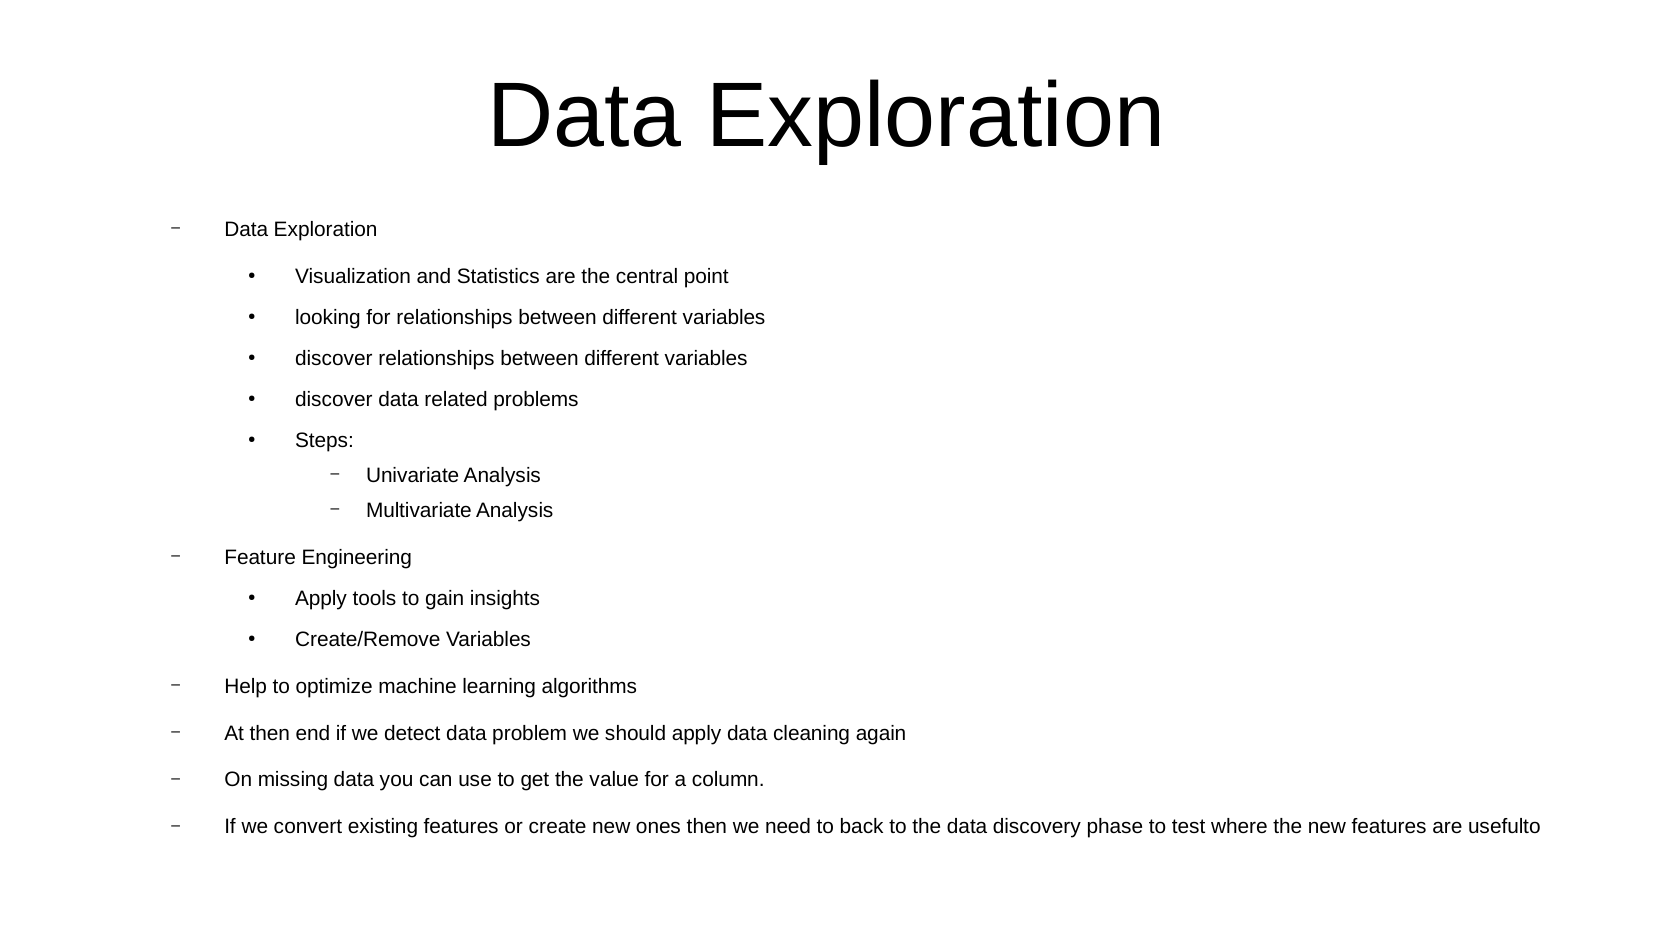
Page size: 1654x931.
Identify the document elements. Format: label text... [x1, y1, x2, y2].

title Data Exploration [82, 37, 1571, 193]
list Data Exploration Visualization and Statistics are the central point looking for relationships between different variables discover relationships between different variables discover data related problems Steps: Univariate Analysis Multivariate Analysis Feature Engineering Apply tools to gain insights Create/Remove Variables Help to optimize machine learning algorithms At then end if we detect data problem we should apply data cleaning again On missing data you can use to get the value for a column. If we convert existing features or create new ones then we need to back to the data discovery phase to test where the new features are usefulto [82, 217, 1621, 901]
